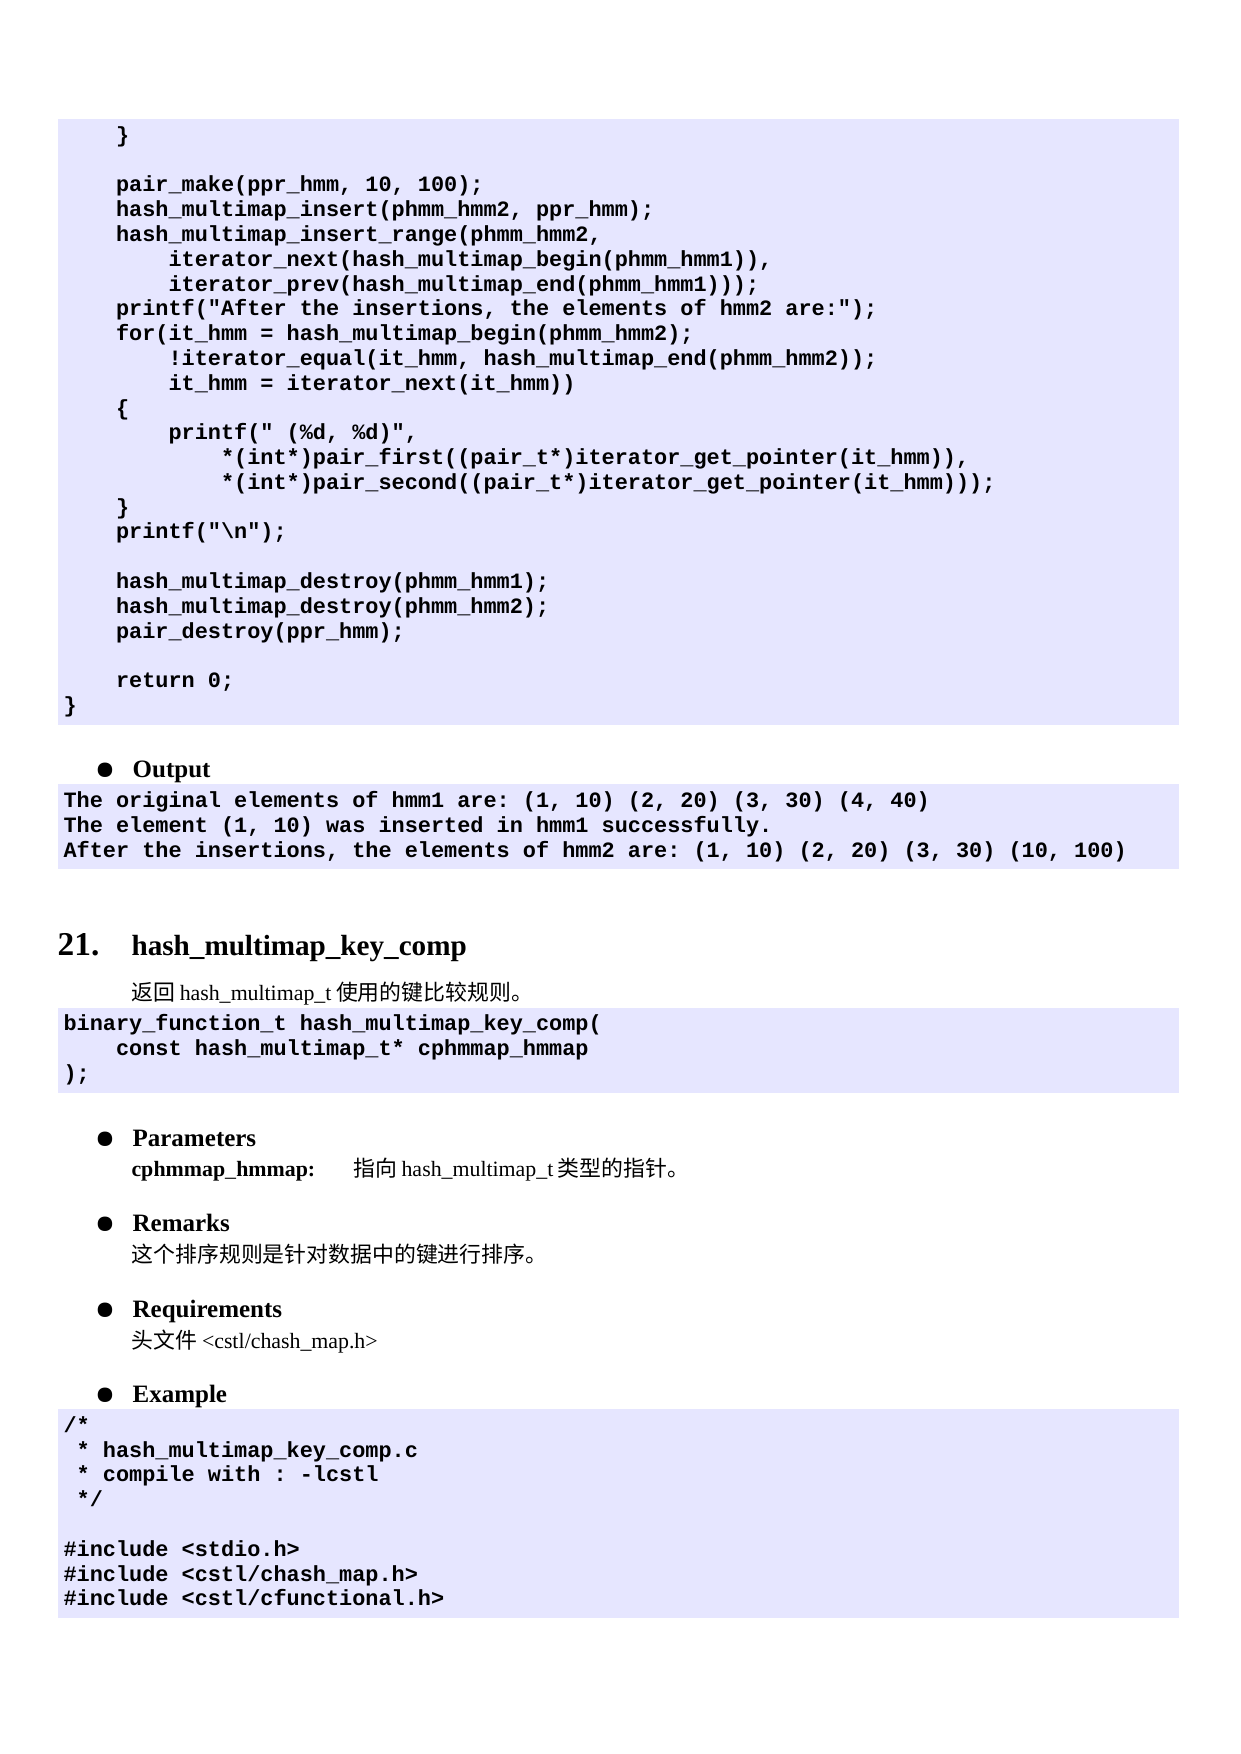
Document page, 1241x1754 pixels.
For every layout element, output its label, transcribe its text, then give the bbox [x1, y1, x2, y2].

list Example [95, 1379, 1179, 1408]
list Parameters [95, 1123, 1179, 1151]
list Remarks [95, 1208, 1179, 1237]
text 头文件 <cstl/chash_map.h> [57, 1323, 1179, 1354]
table_header The original elements of hmm1 are: (1, 10) (2, 20) (3, 30) (4, 40) The element (1, 10) was inserted in hmm1 successfully. After the insertions, the elements of hmm2 are: (1, 10) (2, 20) (3, 30) (10, 100) [58, 784, 1179, 869]
table_header binary_function_t hash_multimap_key_comp( const hash_multimap_t* cphmmap_hmmap ); [58, 1008, 1179, 1093]
table_header /* * hash_multimap_key_comp.c * compile with : -lcstl */ #include <stdio.h> #include <cstl/chash_map.h> #include <cstl/cfunctional.h> [58, 1409, 1179, 1618]
text cphmmap_hmmap: 指向hash_multimap_t类型的指针。 [57, 1151, 1179, 1183]
list Requirements [95, 1294, 1179, 1323]
text 返回hash_multimap_t使用的键比较规则。 [57, 975, 1179, 1007]
list Output [95, 754, 1179, 783]
table_header } pair_make(ppr_hmm, 10, 100); hash_multimap_insert(phmm_hmm2, ppr_hmm); hash_multimap_insert_range(phmm_hmm2, iterator_next(hash_multimap_begin(phmm_hmm1)), iterator_prev(hash_multimap_end(phmm_hmm1))); printf("After the insertions, the elements of hmm2 are:"); for(it_hmm = hash_multimap_begin(phmm_hmm2); !iterator_equal(it_hmm, hash_multimap_end(phmm_hmm2)); it_hmm = iterator_next(it_hmm)) { printf(" (%d, %d)", *(int*)pair_first((pair_t*)iterator_get_pointer(it_hmm)), *(int*)pair_second((pair_t*)iterator_get_pointer(it_hmm))); } printf("\n"); hash_multimap_destroy(phmm_hmm1); hash_multimap_destroy(phmm_hmm2); pair_destroy(ppr_hmm); return 0; } [58, 119, 1179, 725]
subtitle hash_multimap_key_comp [57, 924, 1179, 962]
text 这个排序规则是针对数据中的键进行排序。 [57, 1237, 1179, 1269]
